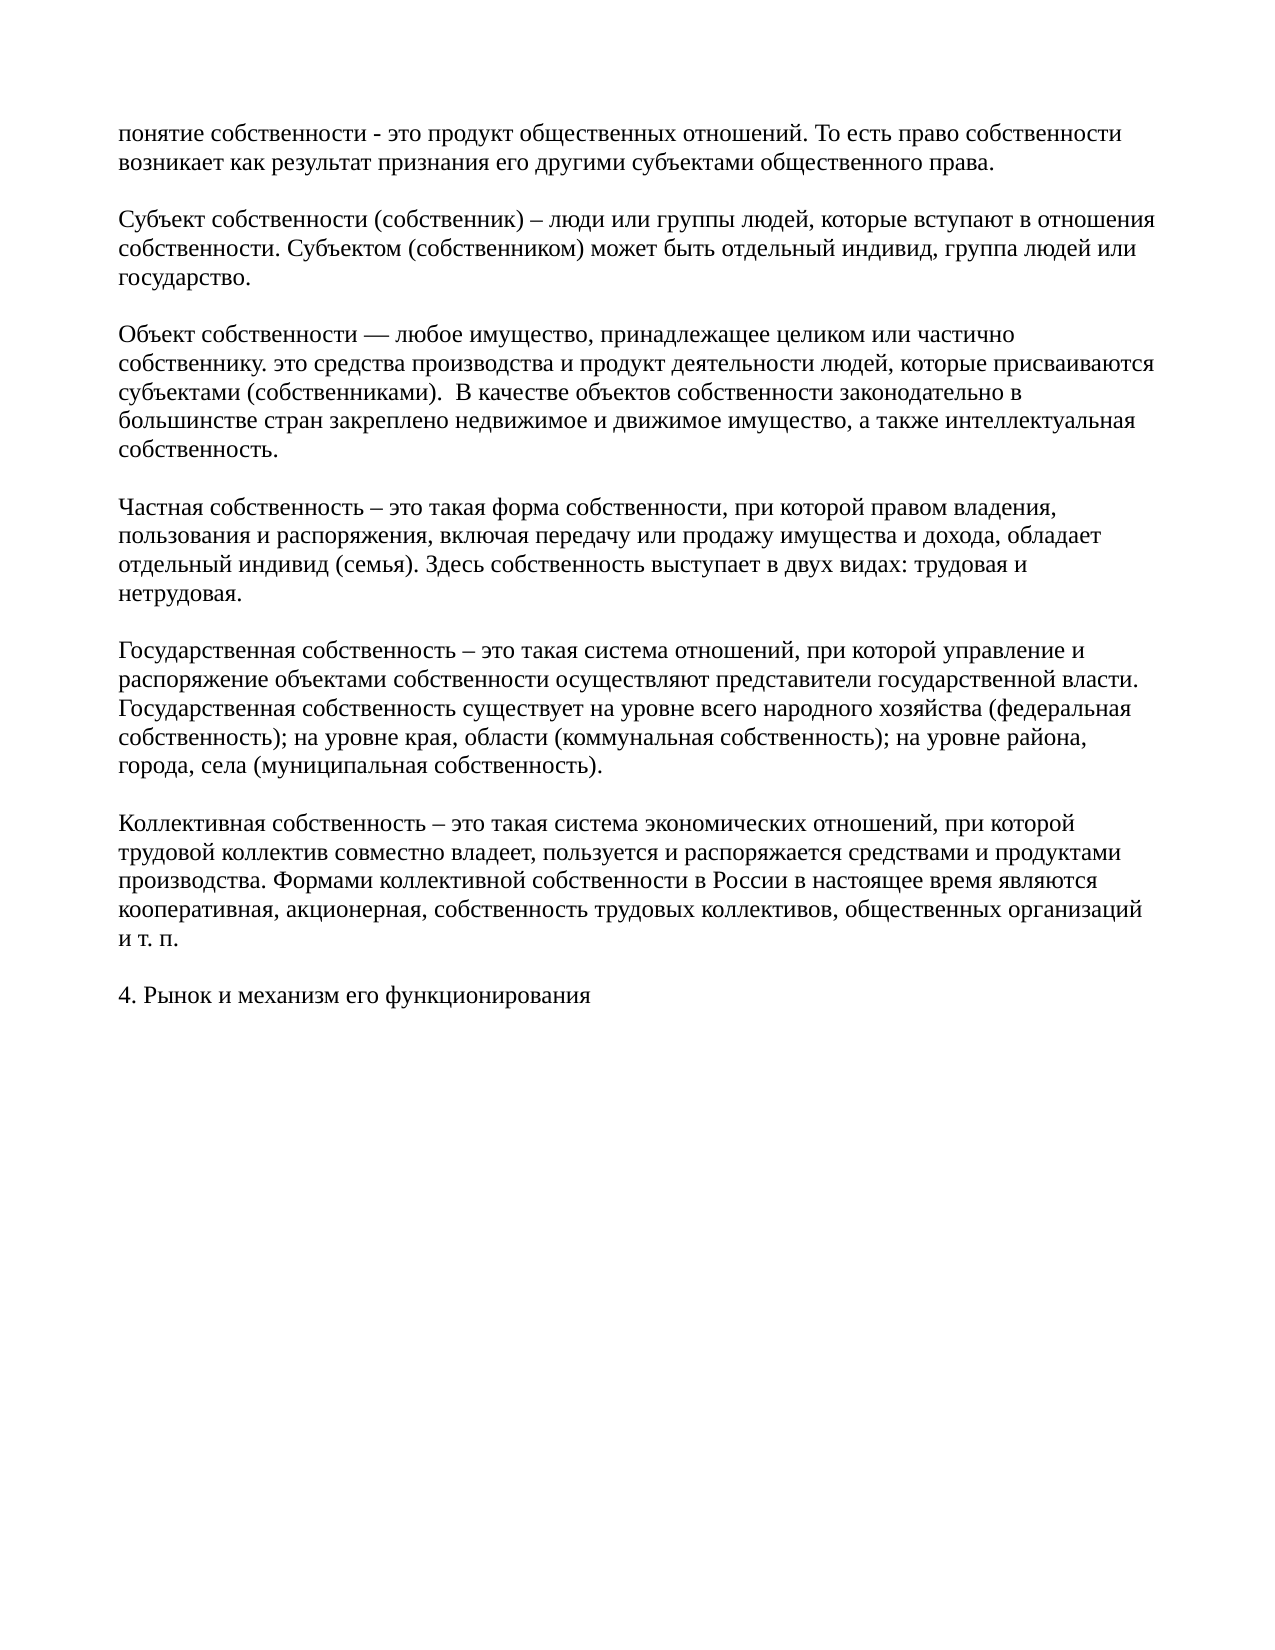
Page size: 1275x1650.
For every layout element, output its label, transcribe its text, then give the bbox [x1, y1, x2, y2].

text Государственная собственность – это такая система отношений, при которой управление и распоряжение объектами собственности осуществляют представители государственной власти. Государственная собственность существует на уровне всего народного хозяйства (федеральная собственность); на уровне края, области (коммунальная собственность); на уровне района, города, села (муниципальная собственность). [118, 636, 1157, 779]
text Объект собственности — любое имущество, принадлежащее целиком или частично собственнику. это средства производства и продукт деятельности людей, которые присваиваются субъектами (собственниками). В качестве объектов собственности законодательно в большинстве стран закреплено недвижимое и движимое имущество, а также интеллектуальная собственность. [118, 319, 1157, 463]
text Частная собственность – это такая форма собственности, при которой правом владения, пользования и распоряжения, включая передачу или продажу имущества и дохода, обладает отдельный индивид (семья). Здесь собственность выступает в двух видах: трудовая и нетрудовая. [118, 492, 1157, 607]
text понятие собственности - это продукт общественных отношений. То есть право собственности возникает как результат признания его другими субъектами общественного права. [118, 118, 1157, 176]
text Субъект собственности (собственник) – люди или группы людей, которые вступают в отношения собственности. Субъектом (собственником) может быть отдельный индивид, группа людей или государство. [118, 204, 1157, 291]
text 4. Рынок и механизм его функционирования [118, 981, 1157, 1009]
text Коллективная собственность – это такая система экономических отношений, при которой трудовой коллектив совместно владеет, пользуется и распоряжается средствами и продуктами производства. Формами коллективной собственности в России в настоящее время являются кооперативная, акционерная, собственность трудовых коллективов, общественных организаций и т. п. [118, 808, 1157, 952]
